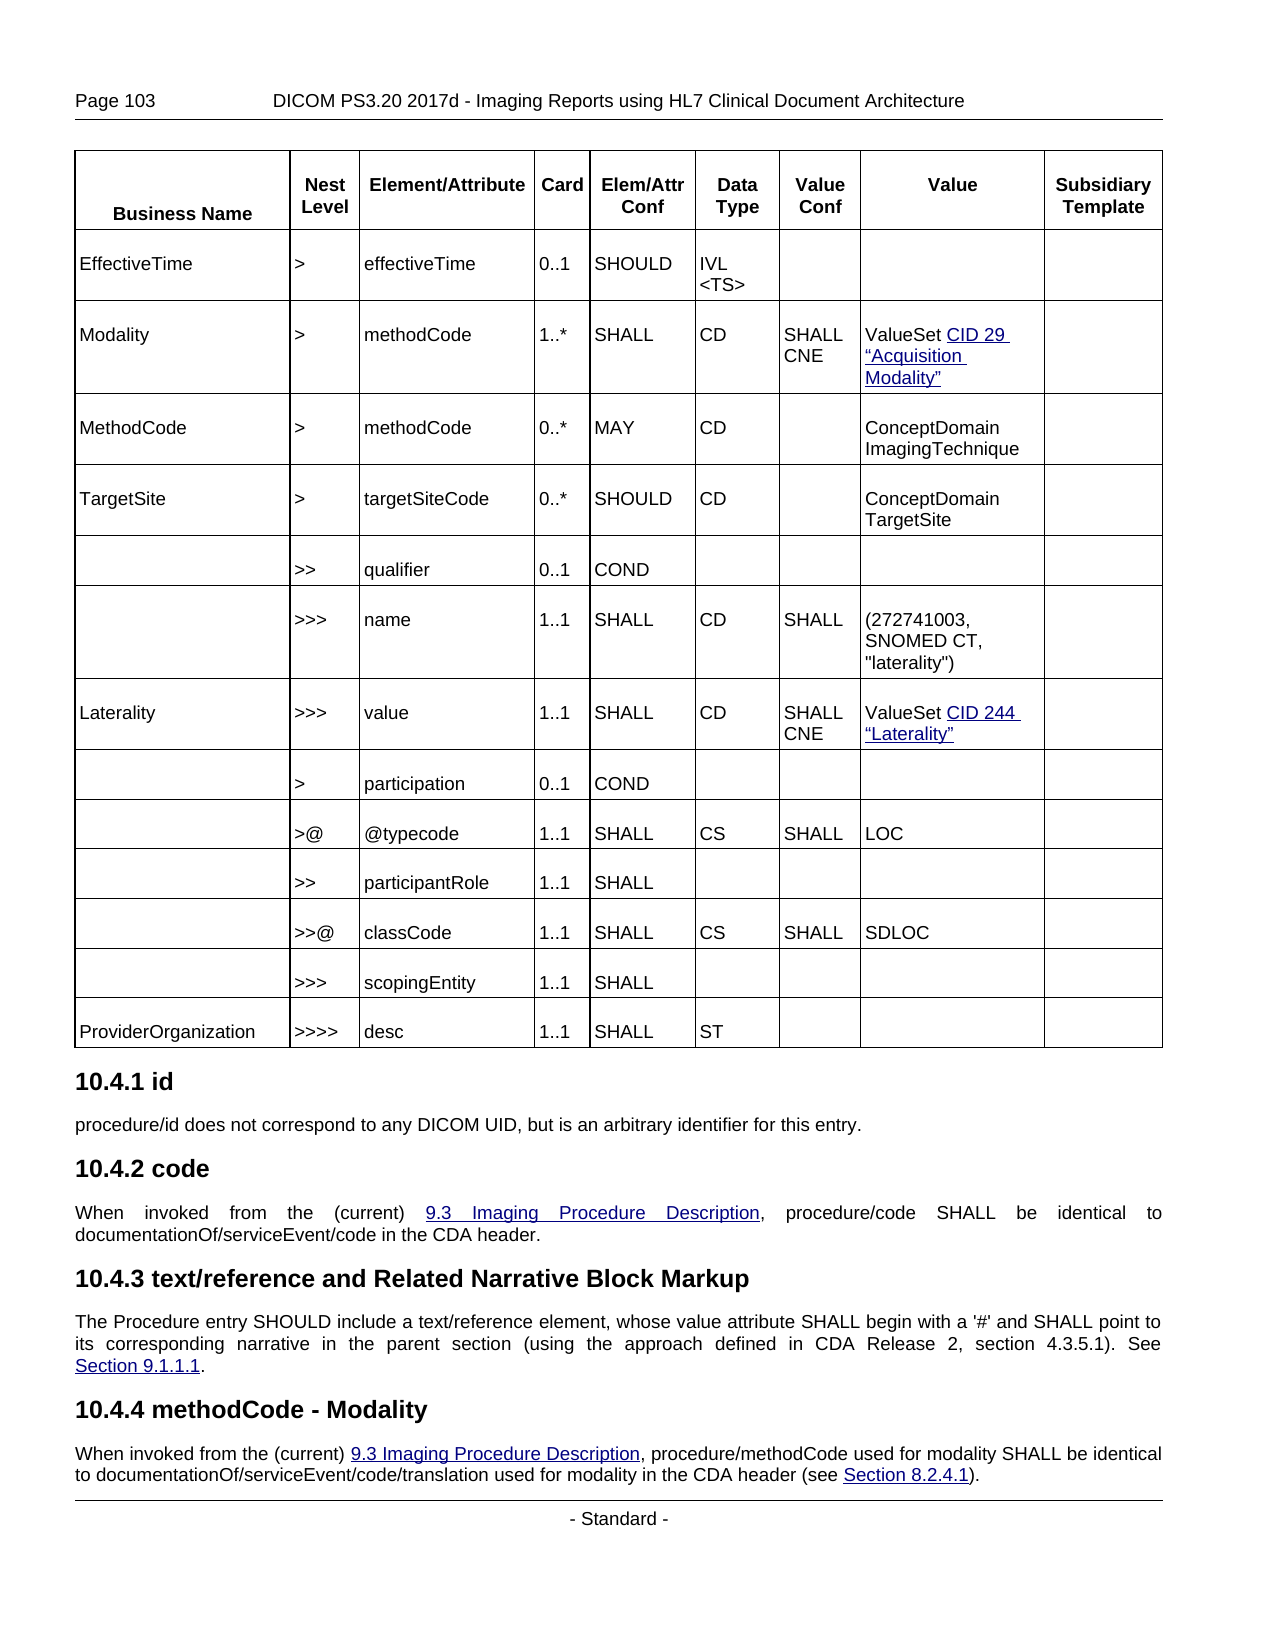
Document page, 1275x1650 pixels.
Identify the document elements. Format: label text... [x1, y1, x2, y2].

table_cell Method​Code [76, 394, 289, 464]
table_cell SHALL [591, 849, 695, 898]
table_cell MAY [591, 394, 695, 464]
table_cell [861, 949, 1044, 997]
table_cell participation [360, 750, 534, 798]
table_cell Target​Site [76, 465, 289, 535]
table_cell [1045, 394, 1162, 464]
table_cell SHALL [591, 586, 695, 677]
text 10.4.3 text/reference and Related Narrative Block Markup [75, 1264, 1162, 1293]
table_cell [1045, 536, 1162, 585]
table_cell >>>> [291, 998, 359, 1047]
table_cell CD [696, 586, 779, 677]
table_cell CD [696, 301, 779, 392]
table_cell LOC [861, 800, 1044, 848]
table_cell [76, 849, 289, 898]
table_cell [861, 536, 1044, 585]
table_cell @typecode [360, 800, 534, 848]
table_cell 0..* [535, 465, 589, 535]
table_cell [76, 536, 289, 585]
table_cell 0..* [535, 394, 589, 464]
table_cell > [291, 301, 359, 392]
table_cell desc [360, 998, 534, 1047]
table_cell scoping​Entity [360, 949, 534, 997]
table_cell [861, 998, 1044, 1047]
table_cell CD [696, 394, 779, 464]
table_cell 0..1 [535, 750, 589, 798]
text 10.4.1 id [75, 1067, 1162, 1095]
text 10.4.4 methodCode - Modality [75, 1395, 1162, 1423]
table_cell value [360, 679, 534, 749]
table_cell 1..* [535, 301, 589, 392]
table_cell Modality [76, 301, 289, 392]
table_cell IVL <TS> [696, 230, 779, 300]
table_cell Effective​Time [76, 230, 289, 300]
table_cell 0..1 [535, 536, 589, 585]
table_cell SHOULD [591, 465, 695, 535]
table_cell [1045, 800, 1162, 848]
table_cell SHALL CNE [780, 679, 860, 749]
table_cell SHALL [780, 899, 860, 947]
table_cell SHALL [591, 301, 695, 392]
table_cell SHALL [591, 899, 695, 947]
table_cell [696, 849, 779, 898]
table_cell 0..1 [535, 230, 589, 300]
table_cell Provider​Organization [76, 998, 289, 1047]
text The Procedure entry SHOULD include a text/reference element, whose value attribute SHALL begin with a '#' and SHALL point to its corresponding narrative in the parent section (using the approach defined in CDA Release 2, section 4.3.5.1). See Section 9.1.1.1. [75, 1311, 1162, 1376]
table_cell [861, 750, 1044, 798]
table_cell > [291, 465, 359, 535]
table_cell 1..1 [535, 679, 589, 749]
table_cell CS [696, 800, 779, 848]
table_cell [1045, 750, 1162, 798]
table_cell COND [591, 536, 695, 585]
table_cell > [291, 750, 359, 798]
table_cell 1..1 [535, 800, 589, 848]
table_cell [1045, 899, 1162, 947]
table_cell [696, 949, 779, 997]
table_cell [780, 536, 860, 585]
table_cell CD [696, 465, 779, 535]
table_cell participant​Role [360, 849, 534, 898]
table_cell [1045, 949, 1162, 997]
table_cell [780, 465, 860, 535]
table_cell [1045, 849, 1162, 898]
table_cell class​Code [360, 899, 534, 947]
table_cell name [360, 586, 534, 677]
table_cell 1..1 [535, 949, 589, 997]
table_cell [1045, 465, 1162, 535]
table_cell [76, 949, 289, 997]
table_cell [76, 586, 289, 677]
table_header Business Name [76, 151, 289, 228]
table_header Nest Level [291, 151, 359, 228]
table_cell 1..1 [535, 998, 589, 1047]
table_header Card [535, 151, 589, 228]
table_cell [1045, 998, 1162, 1047]
table_cell SHOULD [591, 230, 695, 300]
table_cell [780, 949, 860, 997]
table_cell > [291, 230, 359, 300]
table_cell SHALL [591, 679, 695, 749]
table_cell SDLOC [861, 899, 1044, 947]
table_cell [696, 750, 779, 798]
table_cell (272741003, SNOMED CT, "laterality") [861, 586, 1044, 677]
table_cell 1..1 [535, 849, 589, 898]
table_cell [780, 394, 860, 464]
table_cell SHALL [591, 949, 695, 997]
table_cell COND [591, 750, 695, 798]
table_header Subsidiary Template [1045, 151, 1162, 228]
table_cell [780, 750, 860, 798]
table_cell > [291, 394, 359, 464]
table_cell SHALL [780, 586, 860, 677]
table_cell [1045, 679, 1162, 749]
table_cell [780, 849, 860, 898]
table_header Element/​Attribute [360, 151, 534, 228]
text procedure/id does not correspond to any DICOM UID, but is an arbitrary identifier for this entry. [75, 1114, 1162, 1136]
table_cell [861, 849, 1044, 898]
table_cell >>> [291, 586, 359, 677]
table_header Elem/Attr Conf [591, 151, 695, 228]
table_cell CS [696, 899, 779, 947]
table_cell [780, 998, 860, 1047]
table_cell qualifier [360, 536, 534, 585]
table_cell ValueSet CID 244 “Laterality” [861, 679, 1044, 749]
table_header Value Conf [780, 151, 860, 228]
table_cell ValueSet CID 29 “Acquisition Modality” [861, 301, 1044, 392]
text When invoked from the (current) 9.3 Imaging Procedure Description, procedure/methodCode used for modality SHALL be identical to documentationOf/serviceEvent/code/translation used for modality in the CDA header (see Section 8.2.4.1). [75, 1442, 1162, 1485]
table_cell >>@ [291, 899, 359, 947]
table_cell >@ [291, 800, 359, 848]
text 10.4.2 code [75, 1154, 1162, 1183]
table_cell Concept​Domain TargetSite [861, 465, 1044, 535]
table_cell Laterality [76, 679, 289, 749]
table_cell CD [696, 679, 779, 749]
table_cell [696, 536, 779, 585]
table_header Value [861, 151, 1044, 228]
table_cell Concept​Domain ImagingTechnique [861, 394, 1044, 464]
text When invoked from the (current) 9.3 Imaging Procedure Description, procedure/code SHALL be identical to documentationOf/serviceEvent/code in the CDA header. [75, 1202, 1162, 1245]
table_header Data Type [696, 151, 779, 228]
table_cell [76, 800, 289, 848]
table_cell [780, 230, 860, 300]
table_cell >> [291, 536, 359, 585]
table_cell [76, 750, 289, 798]
table_cell [76, 899, 289, 947]
table_cell 1..1 [535, 899, 589, 947]
table_cell SHALL [591, 800, 695, 848]
table_cell 1..1 [535, 586, 589, 677]
table_cell [861, 230, 1044, 300]
table_cell method​Code [360, 394, 534, 464]
table_cell SHALL [591, 998, 695, 1047]
table_cell >>> [291, 949, 359, 997]
table_cell >> [291, 849, 359, 898]
table_cell [1045, 230, 1162, 300]
table_cell >>> [291, 679, 359, 749]
table_cell ST [696, 998, 779, 1047]
table_cell effective​Time [360, 230, 534, 300]
table_cell method​Code [360, 301, 534, 392]
table_cell target​Site​Code [360, 465, 534, 535]
table_cell SHALL CNE [780, 301, 860, 392]
table_cell [1045, 586, 1162, 677]
table_cell [1045, 301, 1162, 392]
table_cell SHALL [780, 800, 860, 848]
